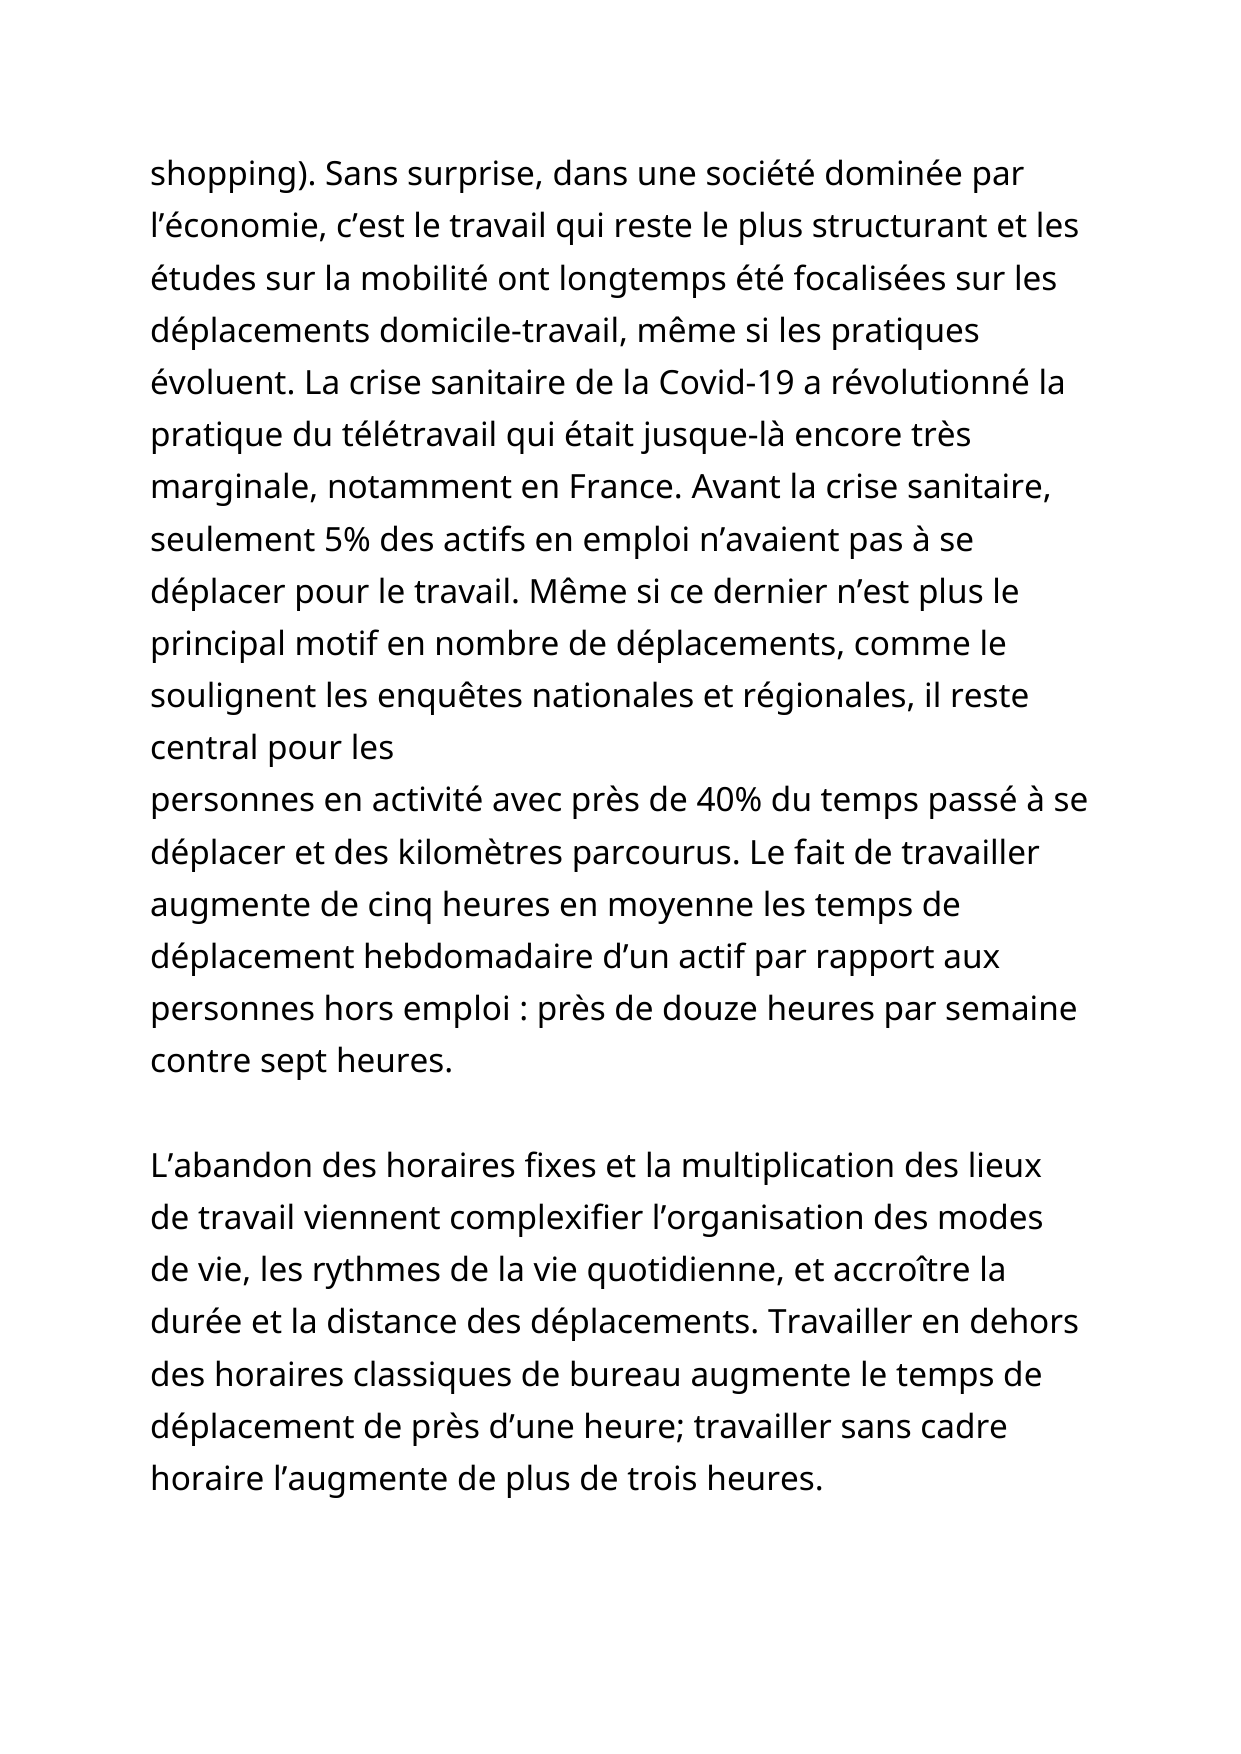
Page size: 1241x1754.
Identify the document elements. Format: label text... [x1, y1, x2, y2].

text personnes en activité avec près de 40% du temps passé à se déplacer et des kilomètres parcourus. Le fait de travailler augmente de cinq heures en moyenne les temps de déplacement hebdomadaire d’un actif par rapport aux personnes hors emploi : près de douze heures par semaine contre sept heures. [150, 776, 1090, 1083]
text déplacements domicile-travail, même si les pratiques évoluent. La crise sanitaire de la Covid-19 a révolutionné la pratique du télétravail qui était jusque-là encore très marginale, notamment en France. Avant la crise sanitaire, seulement 5% des actifs en emploi n’avaient pas à se déplacer pour le travail. Même si ce dernier n’est plus le principal motif en nombre de déplacements, comme le soulignent les enquêtes nationales et régionales, il reste central pour les [150, 307, 1090, 769]
text shopping). Sans surprise, dans une société dominée par l’économie, c’est le travail qui reste le plus structurant et les études sur la mobilité ont longtemps été focalisées sur les [150, 150, 1090, 300]
text L’abandon des horaires fixes et la multiplication des lieux de travail viennent complexifier l’organisation des modes de vie, les rythmes de la vie quotidienne, et accroître la durée et la distance des déplacements. Travailler en dehors des horaires classiques de bureau augmente le temps de déplacement de près d’une heure; travailler sans cadre horaire l’augmente de plus de trois heures. [150, 1142, 1090, 1500]
